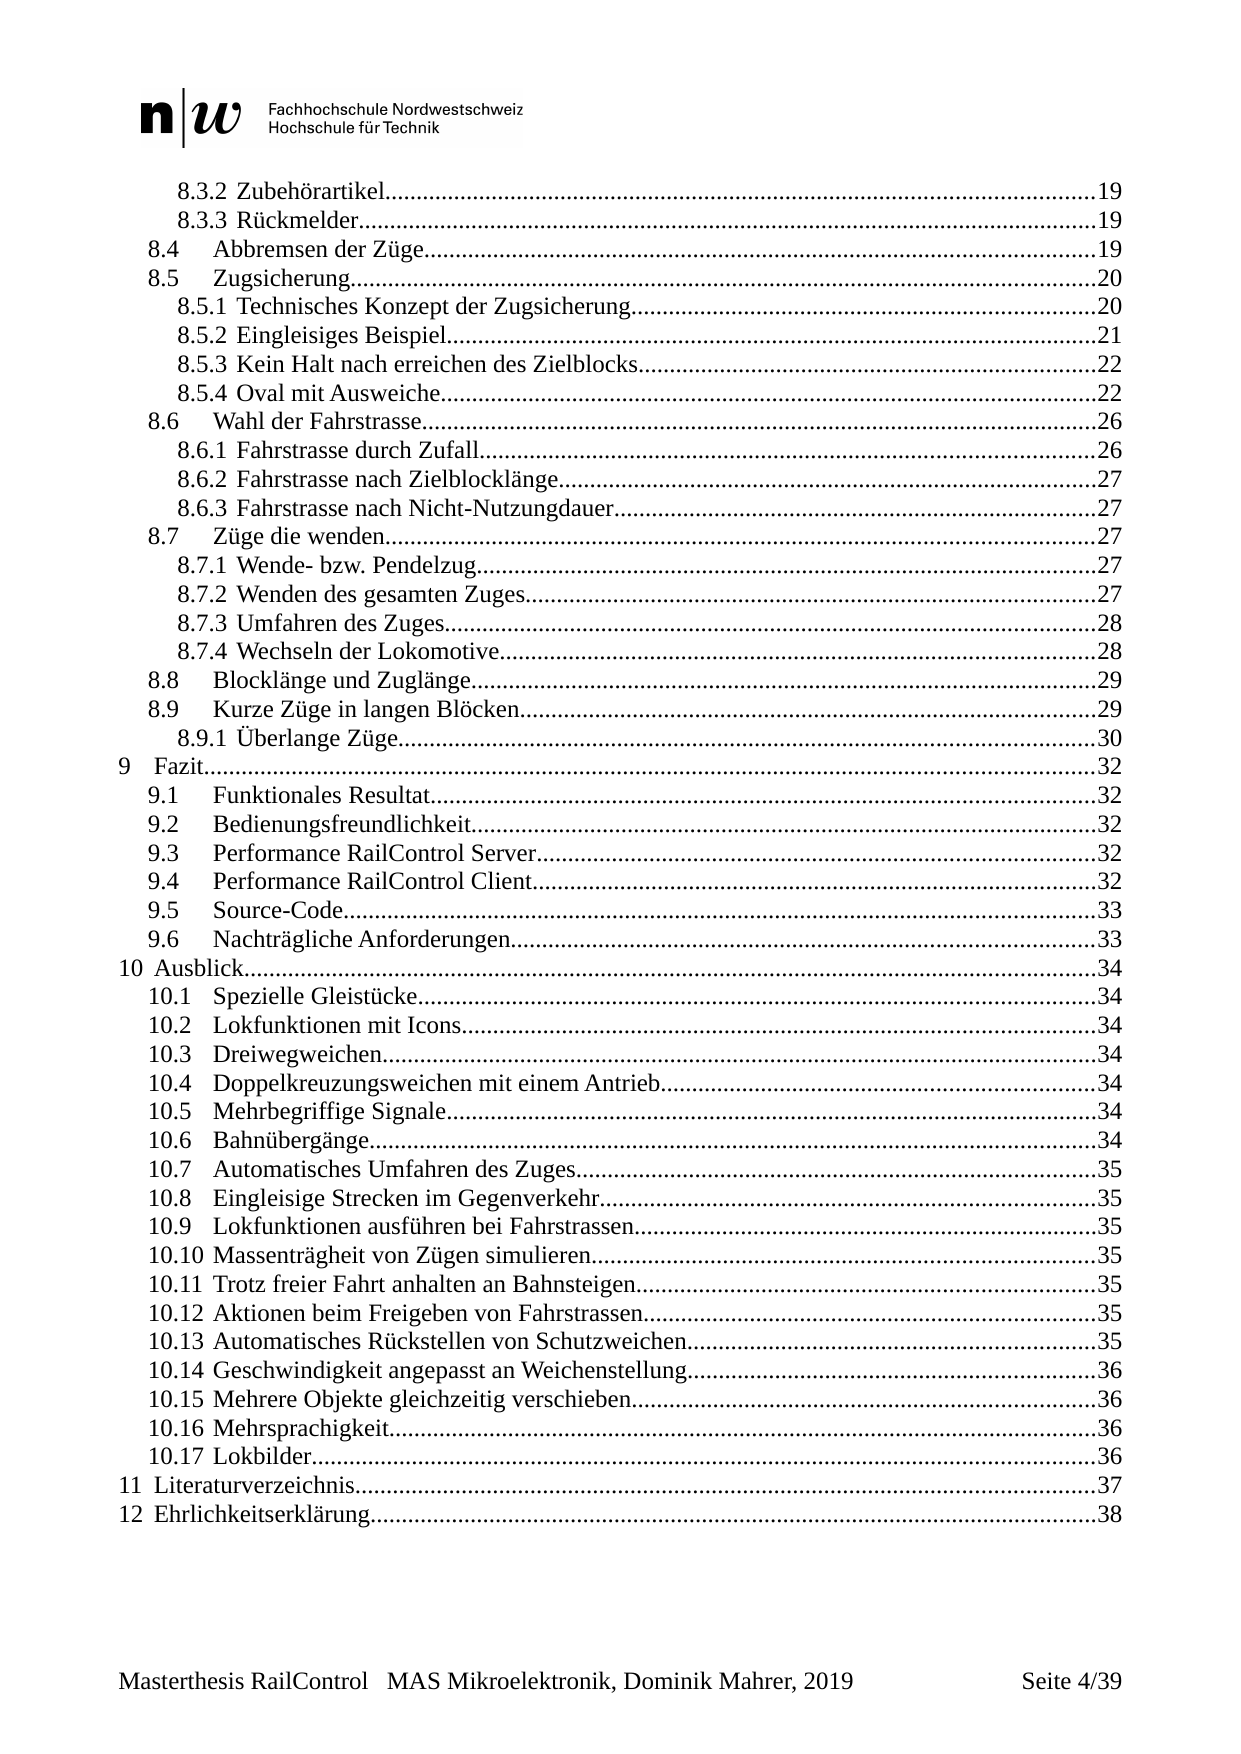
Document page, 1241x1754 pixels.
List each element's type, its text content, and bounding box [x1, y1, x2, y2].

text 10.12 Aktionen beim Freigeben von Fahrstrassen 35 [148, 1298, 1122, 1326]
text 10.2 Lokfunktionen mit Icons 34 [148, 1010, 1122, 1039]
text 8.7.4 Wechseln der Lokomotive 28 [177, 636, 1122, 665]
text 10.10 Massenträgheit von Zügen simulieren 35 [148, 1240, 1122, 1269]
text 10.11 Trotz freier Fahrt anhalten an Bahnsteigen 35 [148, 1269, 1122, 1298]
text 12 Ehrlichkeitserklärung 38 [118, 1499, 1122, 1528]
text 10.16 Mehrsprachigkeit 36 [148, 1413, 1122, 1441]
text 10.6 Bahnübergänge 34 [148, 1125, 1122, 1154]
text 8.5.4 Oval mit Ausweiche 22 [177, 378, 1122, 406]
text 8.5.2 Eingleisiges Beispiel 21 [177, 320, 1122, 349]
picture [141, 88, 523, 148]
text 9.2 Bedienungsfreundlichkeit 32 [148, 809, 1122, 838]
text 9.4 Performance RailControl Client 32 [148, 866, 1122, 895]
text 8.7.3 Umfahren des Zuges 28 [177, 608, 1122, 636]
text 8.9.1 Überlange Züge 30 [177, 723, 1122, 751]
text 10.3 Dreiwegweichen 34 [148, 1039, 1122, 1068]
text 8.7.2 Wenden des gesamten Zuges 27 [177, 579, 1122, 608]
text 9.5 Source-Code 33 [148, 895, 1122, 924]
text 8.7.1 Wende- bzw. Pendelzug 27 [177, 550, 1122, 579]
text 8.5.1 Technisches Konzept der Zugsicherung 20 [177, 291, 1122, 320]
text 8.5 Zugsicherung 20 [148, 263, 1122, 291]
text 8.3.3 Rückmelder 19 [177, 205, 1122, 234]
text 8.6.1 Fahrstrasse durch Zufall 26 [177, 435, 1122, 464]
text 10 Ausblick 34 [118, 953, 1122, 981]
text 10.7 Automatisches Umfahren des Zuges 35 [148, 1154, 1122, 1183]
text 8.7 Züge die wenden 27 [148, 521, 1122, 550]
text 10.1 Spezielle Gleistücke 34 [148, 981, 1122, 1010]
text 8.6 Wahl der Fahrstrasse 26 [148, 406, 1122, 435]
text 9.6 Nachträgliche Anforderungen 33 [148, 924, 1122, 953]
text 11 Literaturverzeichnis 37 [118, 1470, 1122, 1499]
text 8.9 Kurze Züge in langen Blöcken 29 [148, 694, 1122, 723]
text 10.14 Geschwindigkeit angepasst an Weichenstellung 36 [148, 1355, 1122, 1384]
text 10.4 Doppelkreuzungsweichen mit einem Antrieb 34 [148, 1068, 1122, 1096]
text 8.6.3 Fahrstrasse nach Nicht-Nutzungdauer 27 [177, 493, 1122, 521]
text 10.17 Lokbilder 36 [148, 1441, 1122, 1470]
text 9.3 Performance RailControl Server 32 [148, 838, 1122, 866]
text 10.13 Automatisches Rückstellen von Schutzweichen 35 [148, 1326, 1122, 1355]
text 8.8 Blocklänge und Zuglänge 29 [148, 665, 1122, 694]
text 10.8 Eingleisige Strecken im Gegenverkehr 35 [148, 1183, 1122, 1211]
text 8.6.2 Fahrstrasse nach Zielblocklänge 27 [177, 464, 1122, 493]
text 8.3.2 Zubehörartikel 19 [177, 176, 1122, 205]
text 10.9 Lokfunktionen ausführen bei Fahrstrassen 35 [148, 1211, 1122, 1240]
text 9.1 Funktionales Resultat 32 [148, 780, 1122, 809]
text 8.4 Abbremsen der Züge 19 [148, 234, 1122, 263]
text 9 Fazit 32 [118, 751, 1122, 780]
text 8.5.3 Kein Halt nach erreichen des Zielblocks 22 [177, 349, 1122, 378]
text 10.15 Mehrere Objekte gleichzeitig verschieben 36 [148, 1384, 1122, 1413]
text 10.5 Mehrbegriffige Signale 34 [148, 1096, 1122, 1125]
